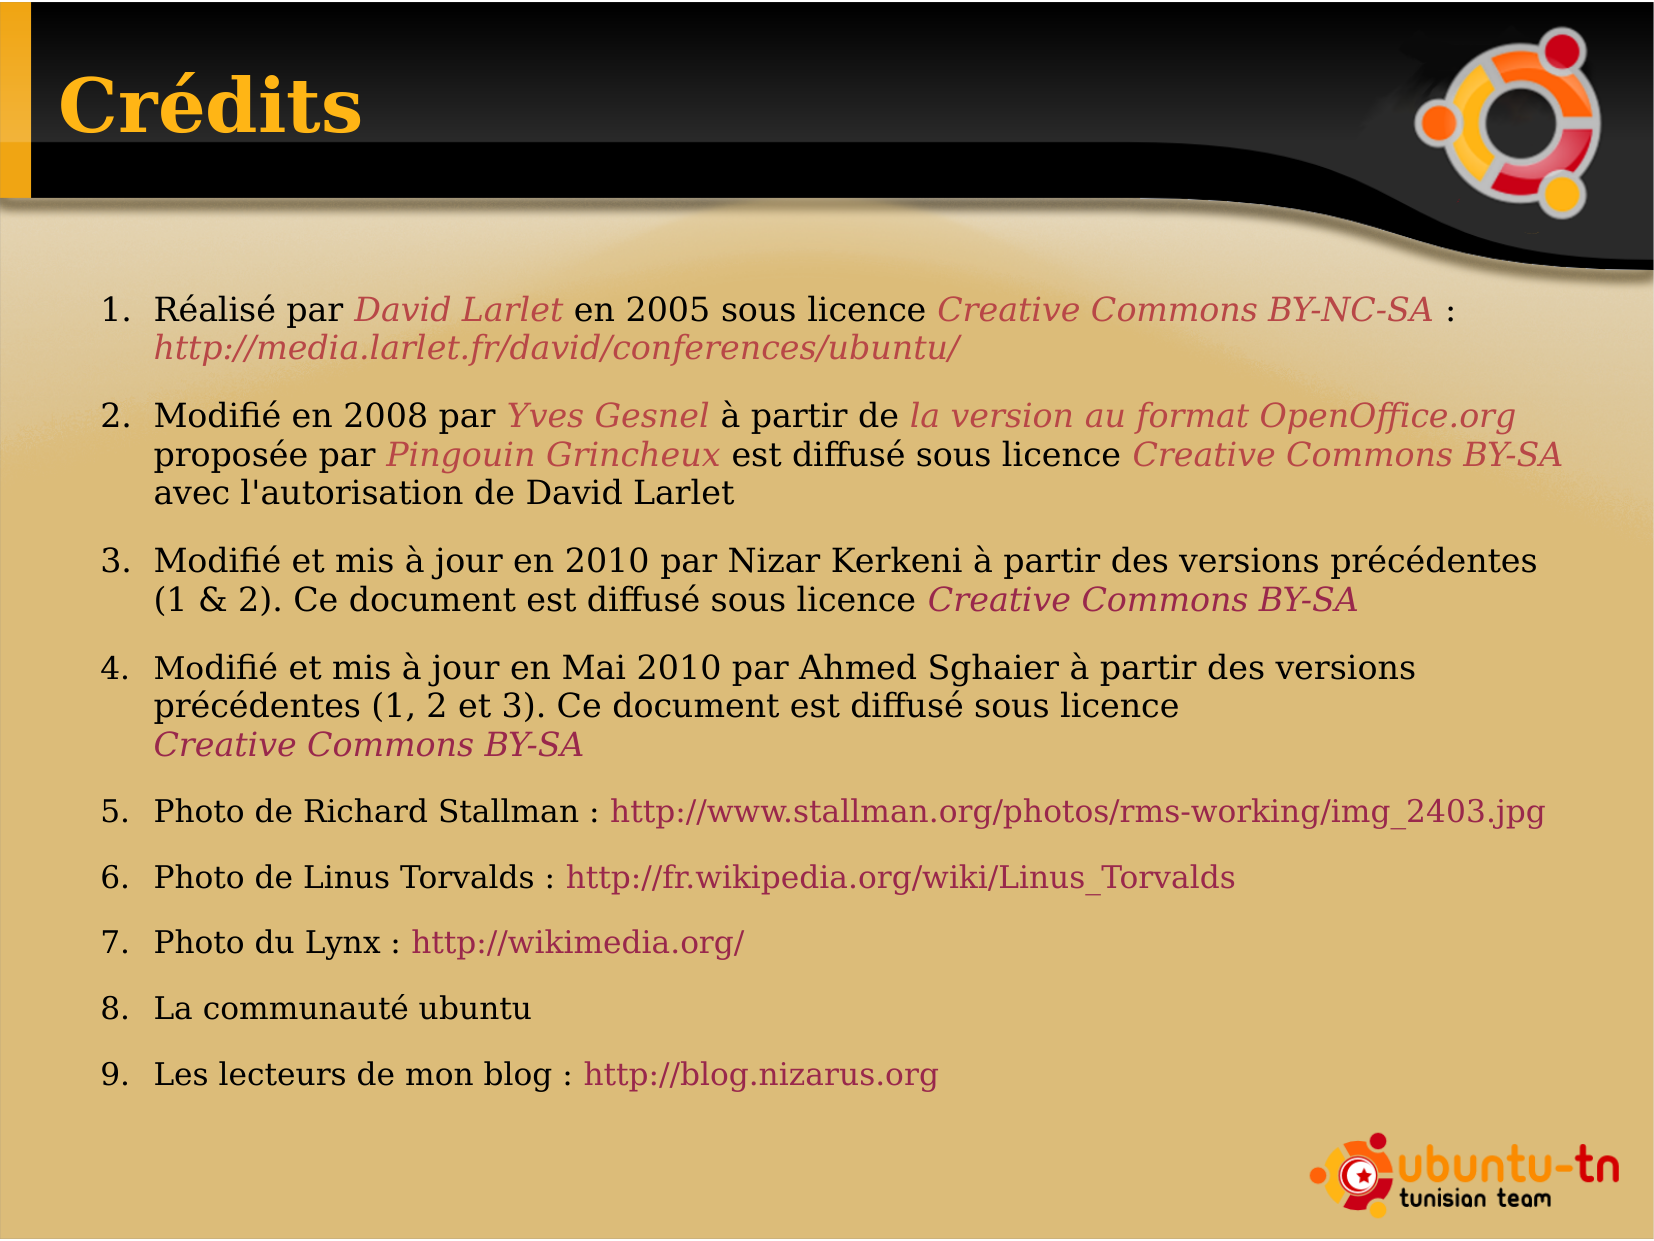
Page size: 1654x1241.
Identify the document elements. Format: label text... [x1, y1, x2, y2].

list Réalisé par David Larlet en 2005 sous licence Creative Commons BY-NC-SA :http://media.larlet.fr/david/conferences/ubuntu/ Modifié en 2008 par Yves Gesnel à partir de la version au format OpenOffice.org proposée par Pingouin Grincheux est diffusé sous licence Creative Commons BY-SA avec l'autorisation de David Larlet Modifié et mis à jour en 2010 par Nizar Kerkeni à partir des versions précédentes (1 & 2). Ce document est diffusé sous licence Creative Commons BY-SA Modifié et mis à jour en Mai 2010 par Ahmed Sghaier à partir des versions précédentes (1, 2 et 3). Ce document est diffusé sous licence Creative Commons BY-SA Photo de Richard Stallman : http://www.stallman.org/photos/rms-working/img_2403.jpg Photo de Linus Torvalds : http://fr.wikipedia.org/wiki/Linus_Torvalds Photo du Lynx : http://wikimedia.org/ La communauté ubuntu Les lecteurs de mon blog : http://blog.nizarus.org [82, 290, 1571, 1109]
title Crédits [59, 9, 1447, 202]
picture [0, 0, 1654, 1241]
